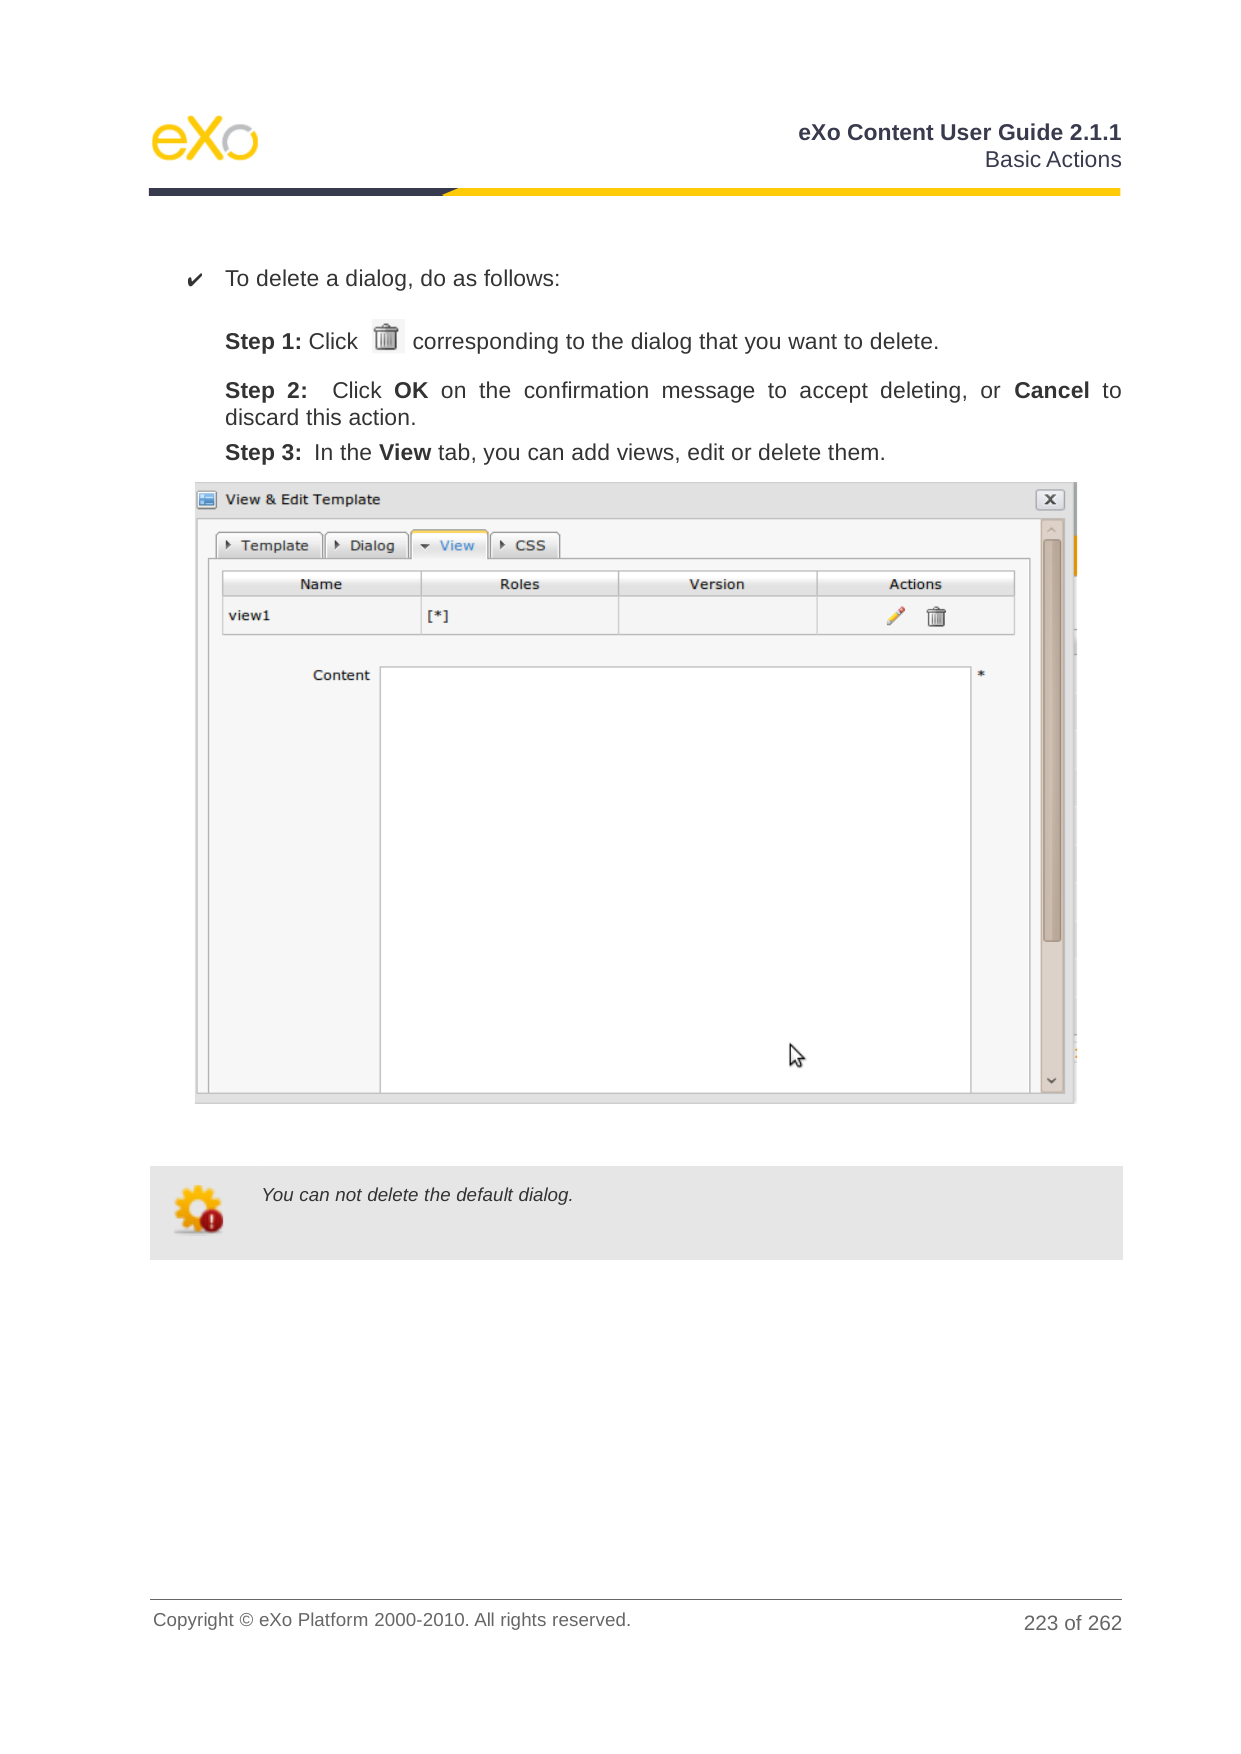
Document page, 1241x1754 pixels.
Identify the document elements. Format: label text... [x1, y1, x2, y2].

list Step 2: Click OK on the confirmation message to accept deleting, or Cancel to discard this action. [187, 377, 1122, 431]
table_header You can not delete the default dialog. [257, 1167, 1122, 1259]
list Step 3: In the View tab, you can add views, edit or delete them. [187, 438, 1122, 465]
picture [152, 115, 259, 161]
picture [372, 319, 405, 355]
list To delete a dialog, do as follows: [187, 264, 1122, 291]
table_header [151, 1167, 256, 1259]
list Step 1: Click corresponding to the dialog that you want to delete. [187, 325, 1122, 360]
picture [173, 1185, 224, 1236]
picture [194, 482, 1078, 1104]
picture [148, 188, 1121, 196]
